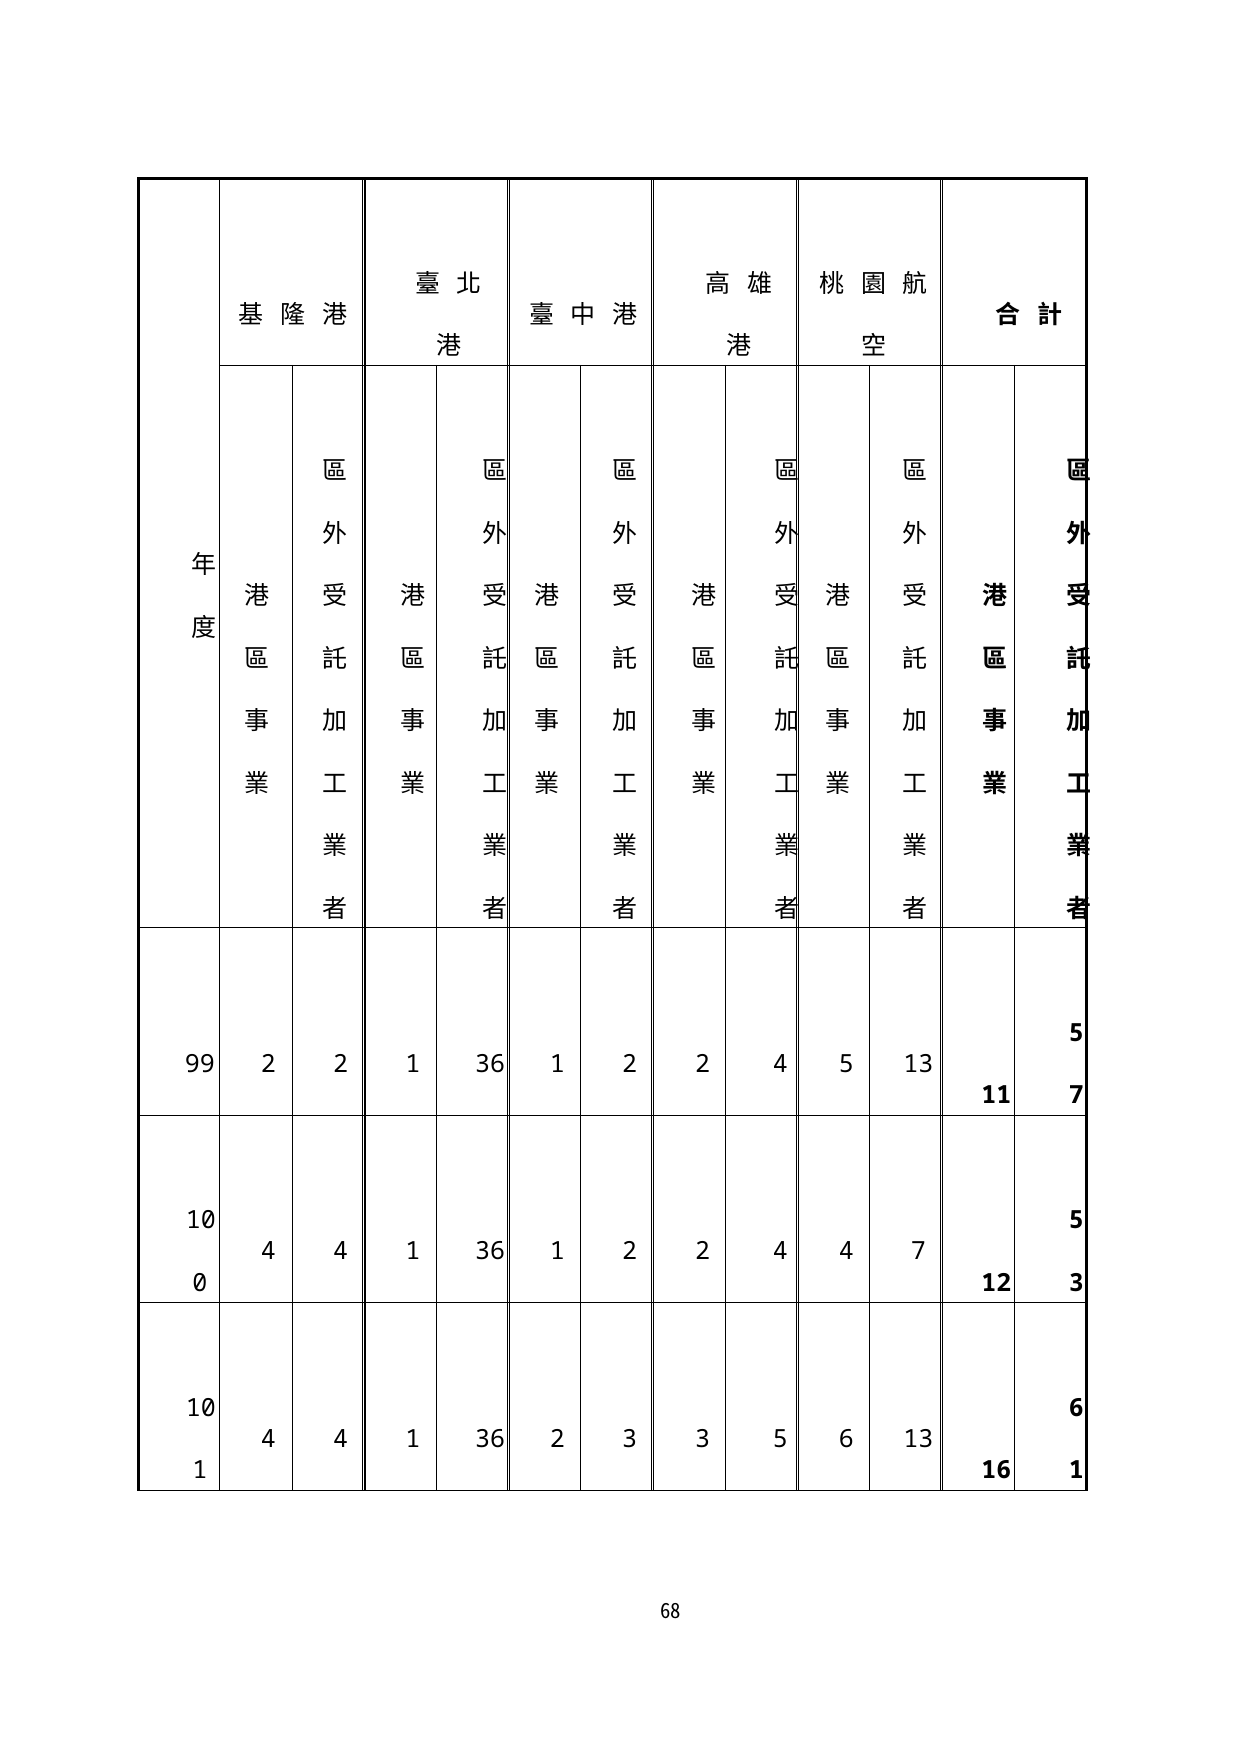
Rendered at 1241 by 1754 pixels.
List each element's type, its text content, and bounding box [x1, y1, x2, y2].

table_cell 區外受託加工業者 [437, 366, 507, 927]
table_cell 13 [870, 1303, 940, 1490]
table_cell 港區事業 [220, 366, 292, 927]
table_cell 2 [220, 928, 292, 1115]
table_cell 13 [870, 928, 940, 1115]
table_header 高雄港 [654, 180, 796, 365]
table_cell 100 [140, 1116, 219, 1302]
table_cell 2 [581, 928, 651, 1115]
table_cell 港區事業 [799, 366, 869, 927]
table_cell 港區事業 [654, 366, 725, 927]
table_cell 12 [943, 1116, 1014, 1302]
table_cell 99 [140, 928, 219, 1115]
table_cell 1 [366, 928, 436, 1115]
table_cell 1 [366, 1303, 436, 1490]
table_cell 16 [943, 1303, 1014, 1490]
table_cell 3 [581, 1303, 651, 1490]
table_header 臺北港 [366, 180, 507, 365]
table_cell 61 [1015, 1303, 1085, 1490]
table_header 基隆港 [220, 180, 362, 365]
table_cell 2 [654, 1116, 725, 1302]
table_cell 2 [654, 928, 725, 1115]
table_cell 1 [366, 1116, 436, 1302]
table_cell 4 [220, 1116, 292, 1302]
table_cell 36 [437, 928, 507, 1115]
table_cell 1 [510, 928, 580, 1115]
table_cell 2 [581, 1116, 651, 1302]
table_cell 6 [799, 1303, 869, 1490]
table_cell 36 [437, 1303, 507, 1490]
table_cell 區外受託加工業者 [726, 366, 796, 927]
table_cell 區外受託加工業者 [581, 366, 651, 927]
table_cell 4 [726, 1116, 796, 1302]
table_header 年度 [140, 180, 219, 927]
table_cell 港區事業 [510, 366, 580, 927]
table_cell 區外受託加工業者 [1015, 366, 1085, 927]
table_cell 4 [726, 928, 796, 1115]
table_cell 5 [799, 928, 869, 1115]
table_cell 區外受託加工業者 [870, 366, 940, 927]
table_cell 港區事業 [366, 366, 436, 927]
table_cell 5 [726, 1303, 796, 1490]
table_cell 區外受託加工業者 [293, 366, 362, 927]
table_cell 2 [293, 928, 362, 1115]
table_cell 36 [437, 1116, 507, 1302]
table_cell 101 [140, 1303, 219, 1490]
table_cell 57 [1015, 928, 1085, 1115]
table_cell 1 [510, 1116, 580, 1302]
table_cell 4 [220, 1303, 292, 1490]
table_cell 4 [293, 1303, 362, 1490]
table_cell 11 [943, 928, 1014, 1115]
table_cell 53 [1015, 1116, 1085, 1302]
table_cell 7 [870, 1116, 940, 1302]
table_header 合計 [943, 180, 1085, 365]
table_cell 4 [799, 1116, 869, 1302]
table_cell 3 [654, 1303, 725, 1490]
table_cell 4 [293, 1116, 362, 1302]
table_cell 2 [510, 1303, 580, 1490]
table_cell 港區事業 [943, 366, 1014, 927]
table_header 桃園航空 [799, 180, 940, 365]
table_header 臺中港 [510, 180, 651, 365]
